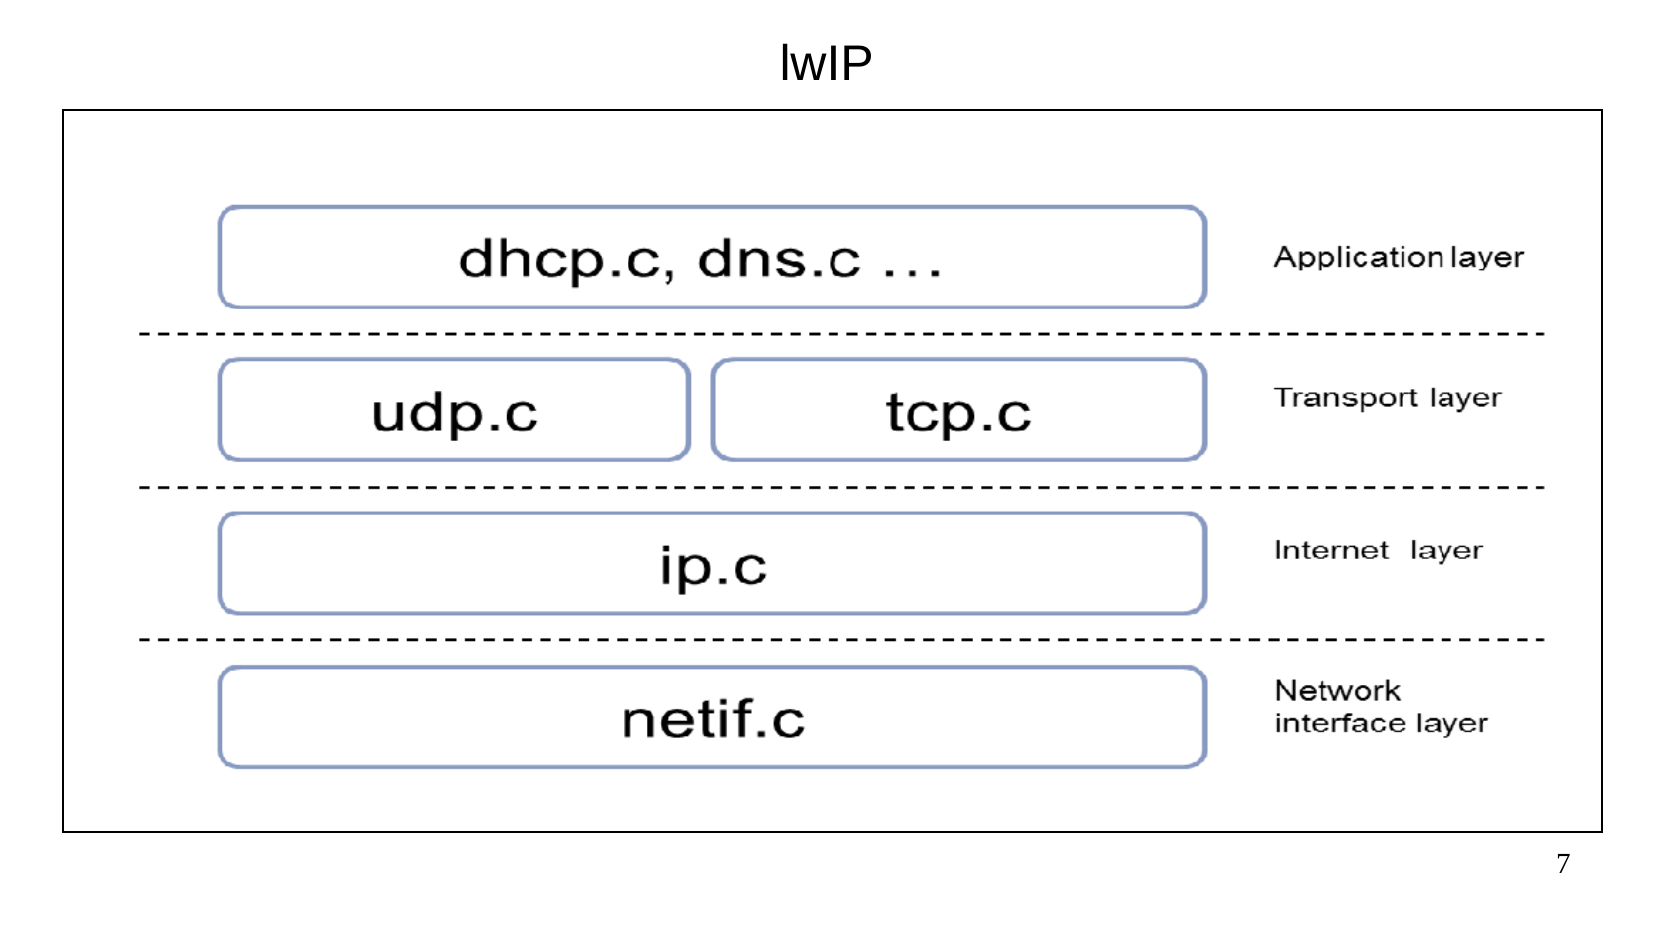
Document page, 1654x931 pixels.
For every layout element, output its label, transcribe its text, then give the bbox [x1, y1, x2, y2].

picture [59, 105, 1606, 839]
title lwIP [82, 34, 1571, 91]
